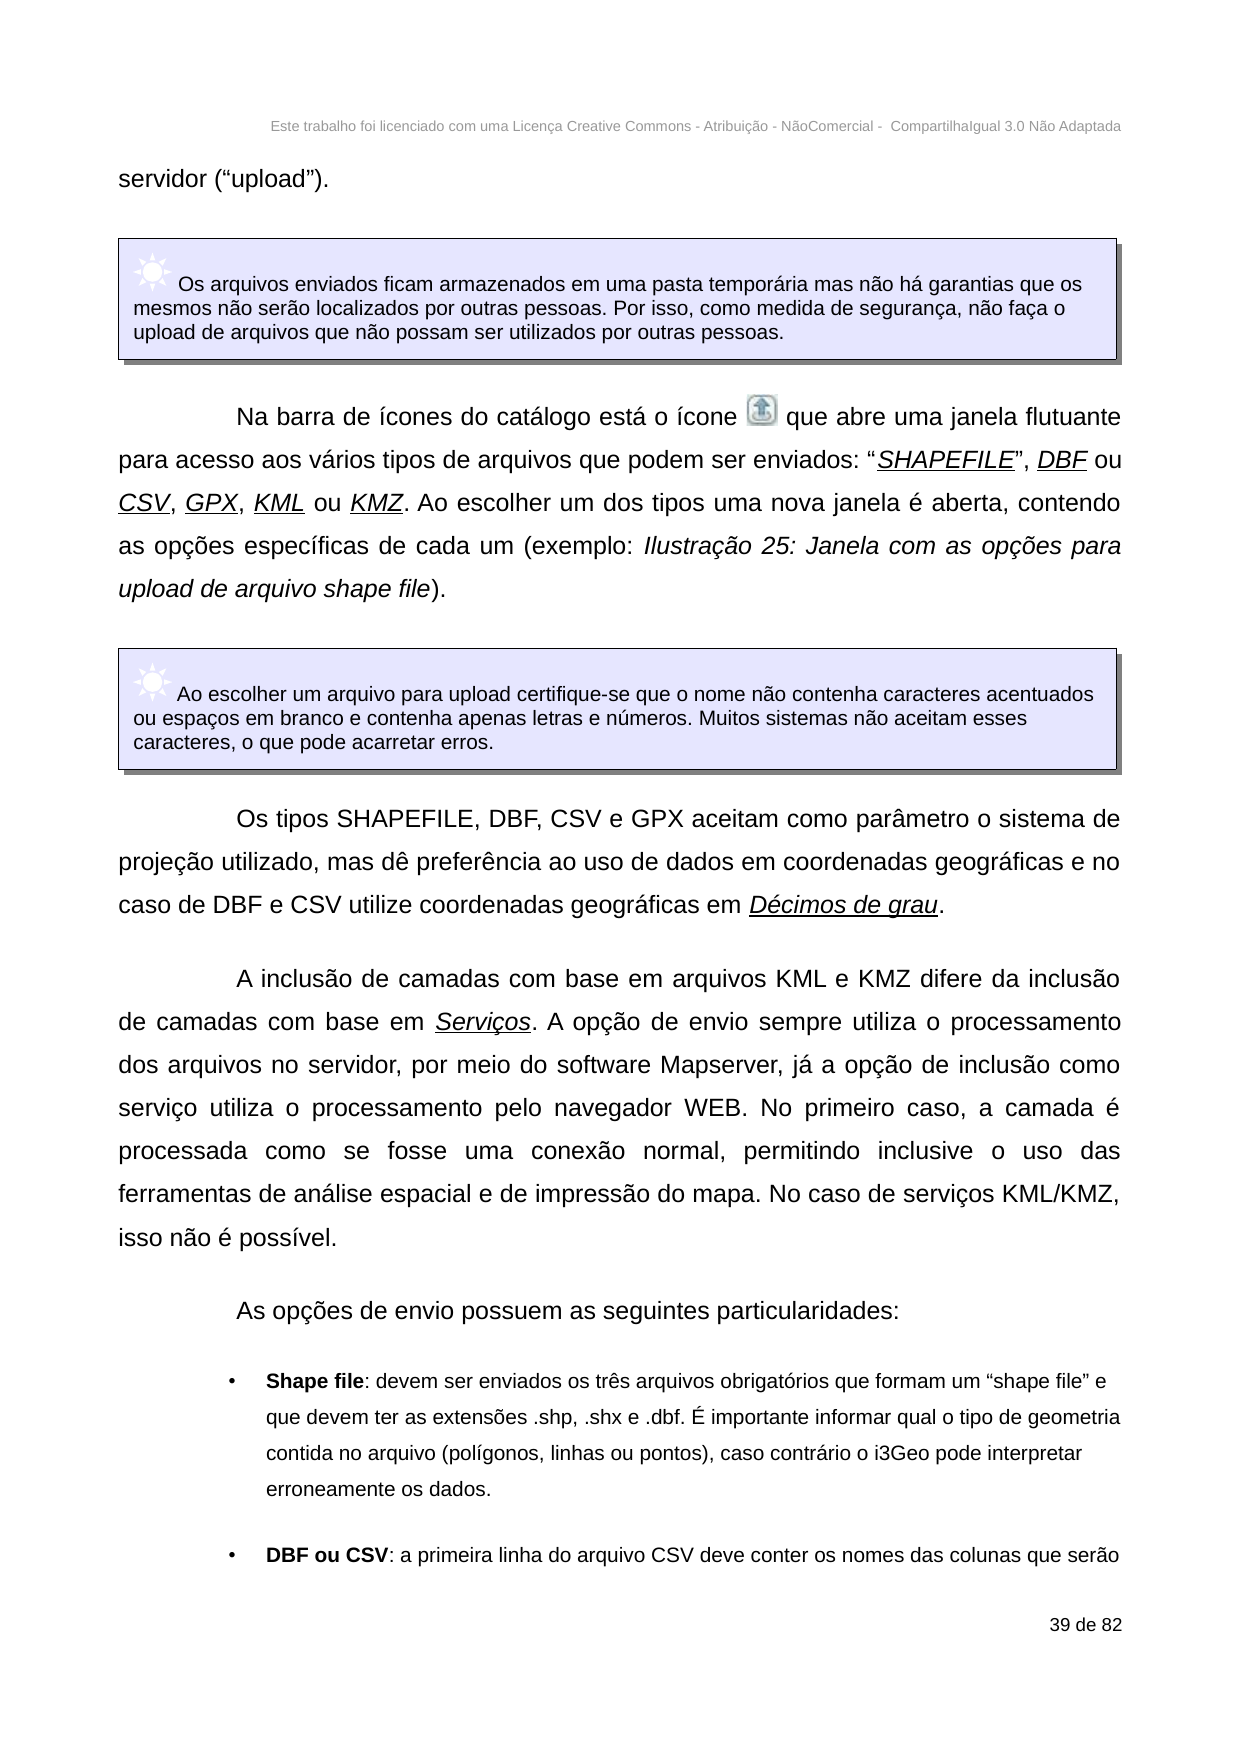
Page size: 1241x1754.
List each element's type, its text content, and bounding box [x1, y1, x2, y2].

text Os tipos SHAPEFILE, DBF, CSV e GPX aceitam como parâmetro o sistema de projeção utilizado, mas dê preferência ao uso de dados em coordenadas geográficas e no caso de DBF e CSV utilize coordenadas geográficas em Décimos de grau. [118, 804, 1122, 919]
text servidor (“upload”). [118, 164, 1122, 193]
picture [164, 679, 173, 685]
picture [138, 258, 167, 286]
picture [138, 688, 147, 696]
text A inclusão de camadas com base em arquivos KML e KMZ difere da inclusão de camadas com base em Serviços. A opção de envio sempre utiliza o processamento dos arquivos no servidor, por meio do software Mapserver, já a opção de inclusão como serviço utiliza o processamento pelo navegador WEB. No primeiro caso, a camada é processada como se fosse uma conexão normal, permitindo inclusive o uso das ferramentas de análise espacial e de impressão do mapa. No caso de serviços KML/KMZ, isso não é possível. [118, 964, 1122, 1251]
text Os arquivos enviados ficam armazenados em uma pasta temporária mas não há garantias que os mesmos não serão localizados por outras pessoas. Por isso, como medida de segurança, não faça o upload de arquivos que não possam ser utilizados por outras pessoas. [119, 239, 1116, 359]
picture [133, 679, 141, 685]
text Na barra de ícones do catálogo está o ícone que abre uma janela flutuante para acesso aos vários tipos de arquivos que podem ser enviados: “SHAPEFILE”, DBF ou CSV, GPX, KML ou KMZ. Ao escolher um dos tipos uma nova janela é aberta, contendo as opções específicas de cada um (exemplo: Ilustração 25: Janela com as opções para upload de arquivo shape file). [118, 394, 1122, 603]
picture [149, 283, 156, 292]
text Ao escolher um arquivo para upload certifique-se que o nome não contenha caracteres acentuados ou espaços em branco e contenha apenas letras e números. Muitos sistemas não aceitam esses caracteres, o que pode acarretar erros. [119, 649, 1116, 769]
picture [133, 269, 141, 275]
list Shape file: devem ser enviados os três arquivos obrigatórios que formam um “shape file” e que devem ter as extensões .shp, .shx e .dbf. É importante informar qual o tipo de geometria contida no arquivo (polígonos, linhas ou pontos), caso contrário o i3Geo pode interpretar erroneamente os dados. [228, 1369, 1122, 1501]
picture [149, 693, 156, 702]
list DBF ou CSV: a primeira linha do arquivo CSV deve conter os nomes das colunas que serão [228, 1543, 1122, 1567]
picture [746, 394, 778, 426]
text As opções de envio possuem as seguintes particularidades: [118, 1296, 1122, 1324]
picture [149, 662, 156, 671]
picture [149, 252, 156, 261]
picture [164, 269, 173, 275]
picture [138, 668, 167, 696]
